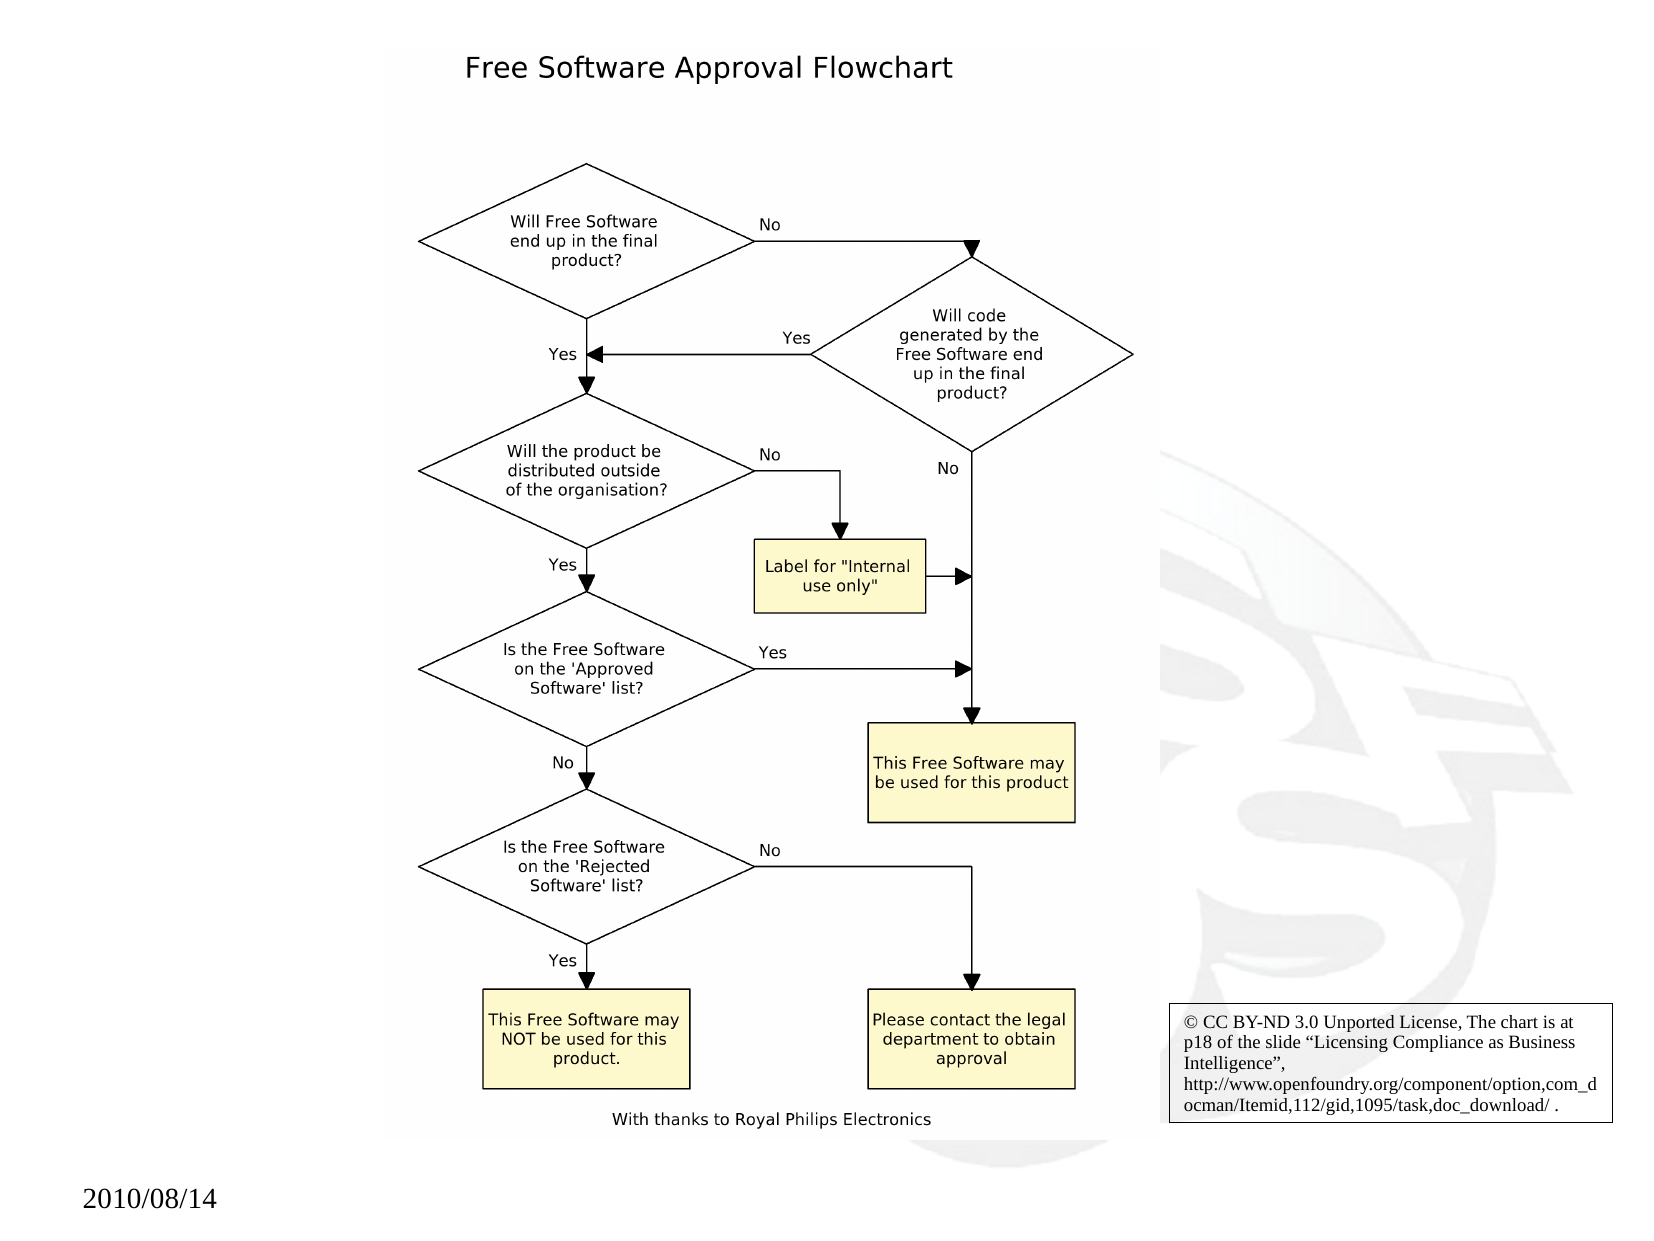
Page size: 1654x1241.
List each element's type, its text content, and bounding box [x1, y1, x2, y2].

text_box © CC BY-ND 3.0 Unported License, The chart is at p18 of the slide “Licensing Compliance as Business Intelligence”, http://www.openfoundry.org/component/option,com_docman/Itemid,112/gid,1095/task,doc_download/ . [1169, 1003, 1613, 1123]
picture [383, 47, 1577, 1170]
